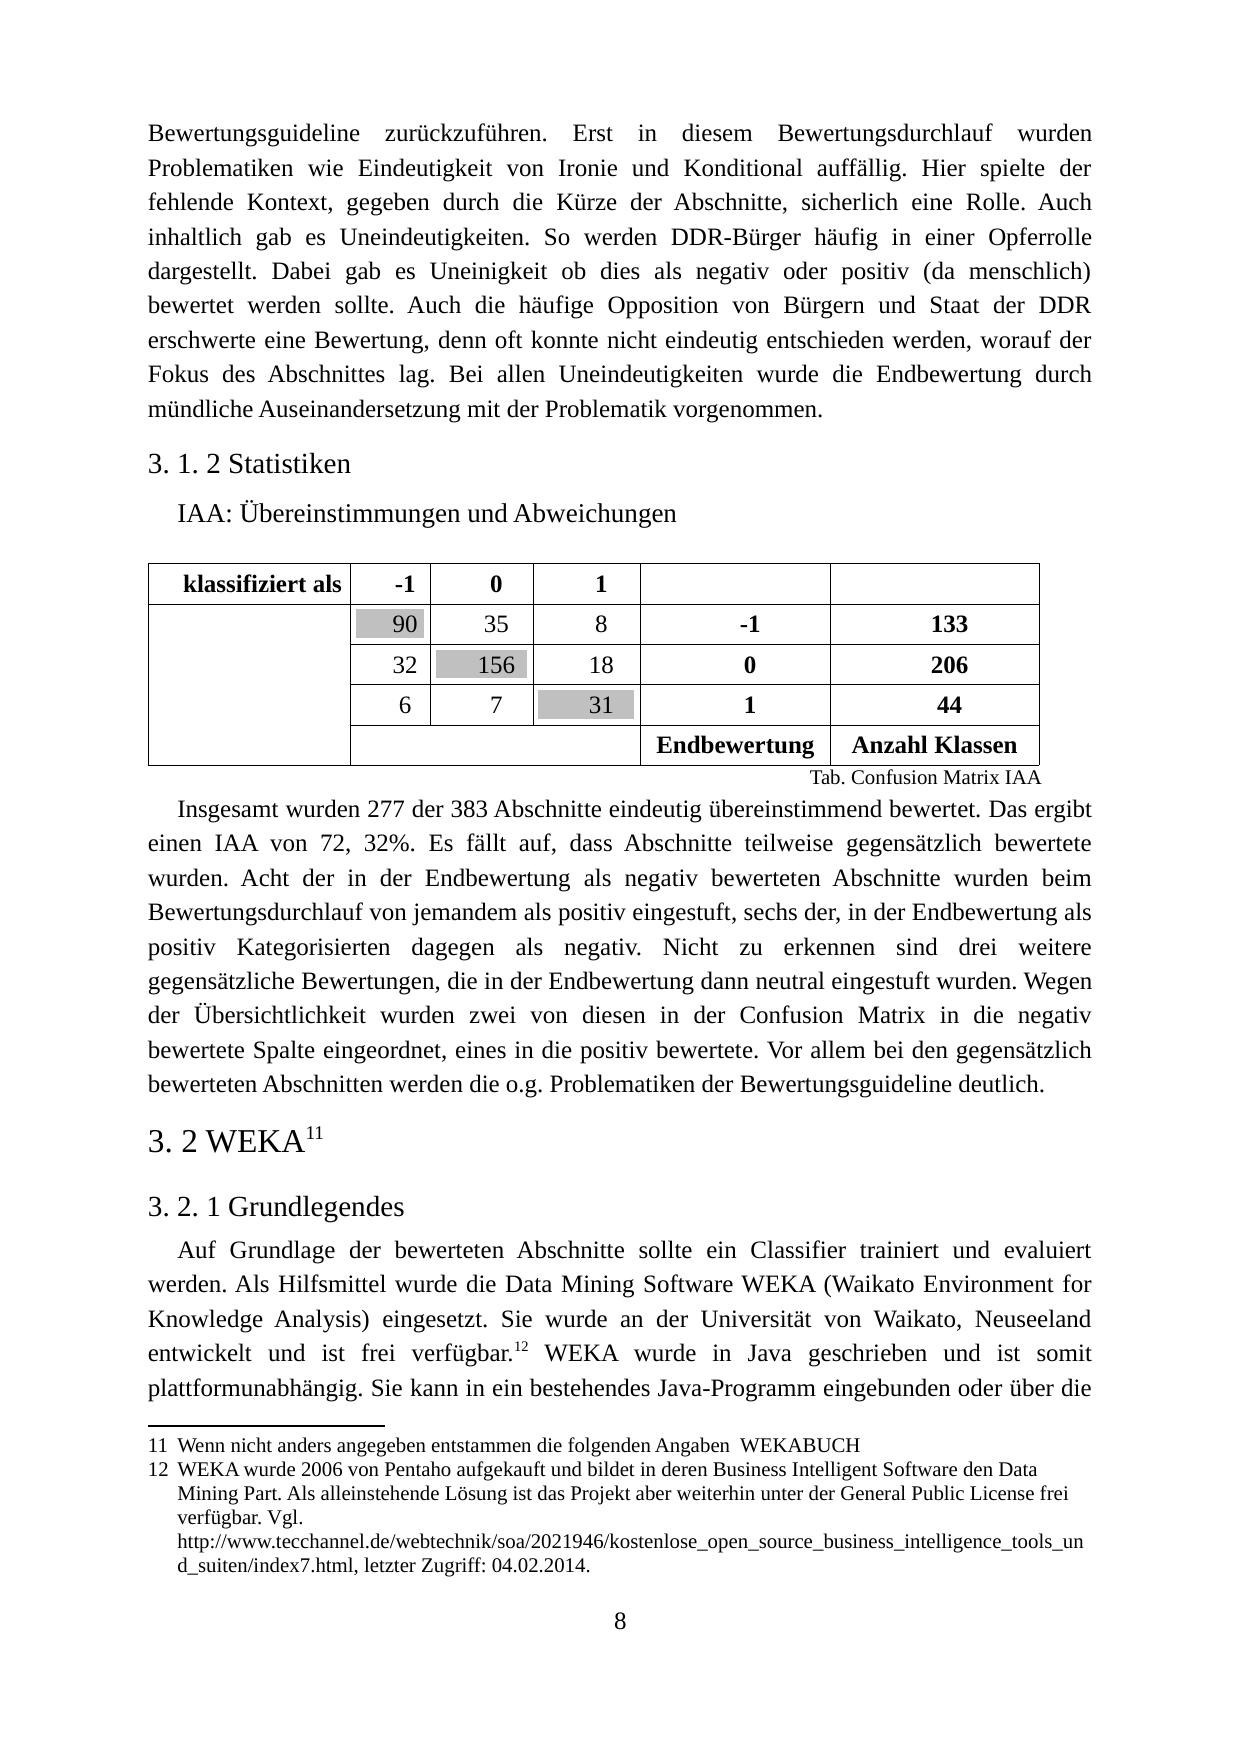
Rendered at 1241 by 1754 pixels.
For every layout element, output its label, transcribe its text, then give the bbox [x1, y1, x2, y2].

table_cell 0 [641, 645, 830, 684]
table_cell 32 [351, 645, 430, 684]
table_header -1 [351, 564, 430, 603]
table_cell 44 [831, 685, 1039, 724]
text WEKA wurde 2006 von Pentaho aufgekauft und bildet in deren Business Intelligent Software den Data Mining Part. Als alleinstehende Lösung ist das Projekt aber weiterhin unter der General Public License frei verfügbar. Vgl. http://www.tecchannel.de/webtechnik/soa/2021946/kostenlose_open_source_business_intelligence_tools_und_suiten/index7.html, letzter Zugriff: 04.02.2014. [148, 1457, 1093, 1577]
table_cell 8 [534, 605, 640, 644]
text Tab. Confusion Matrix IAA [148, 765, 1093, 789]
text Insgesamt wurden 277 der 383 Abschnitte eindeutig übereinstimmend bewertet. Das ergibt einen IAA von 72, 32%. Es fällt auf, dass Abschnitte teilweise gegensätzlich bewertete wurden. Acht der in der Endbewertung als negativ bewerteten Abschnitte wurden beim Bewertungsdurchlauf von jemandem als positiv eingestuft, sechs der, in der Endbewertung als positiv Kategorisierten dagegen als negativ. Nicht zu erkennen sind drei weitere gegensätzliche Bewertungen, die in der Endbewertung dann neutral eingestuft wurden. Wegen der Übersichtlichkeit wurden zwei von diesen in der Confusion Matrix in die negativ bewertete Spalte eingeordnet, eines in die positiv bewertete. Vor allem bei den gegensätzlich bewerteten Abschnitten werden die o.g. Problematiken der Bewertungsguideline deutlich. [148, 794, 1093, 1098]
text 3. 1. 2 Statistiken [148, 446, 1093, 480]
table_cell [149, 605, 350, 765]
table_header klassifiziert als [149, 564, 350, 603]
table_cell 7 [431, 685, 533, 724]
text Wenn nicht anders angegeben entstammen die folgenden Angaben WEKABUCH [148, 1432, 1093, 1457]
text 3. 2. 1 Grundlegendes [148, 1189, 1093, 1223]
table_cell 35 [431, 605, 533, 644]
table_header 0 [431, 564, 533, 603]
text Auf Grundlage der bewerteten Abschnitte sollte ein Classifier trainiert und evaluiert werden. Als Hilfsmittel wurde die Data Mining Software WEKA (Waikato Environment for Knowledge Analysis) eingesetzt. Sie wurde an der Universität von Waikato, Neuseeland entwickelt und ist frei verfügbar. WEKA wurde in Java geschrieben und ist somit plattformunabhängig. Sie kann in ein bestehendes Java-Programm eingebunden oder über die [148, 1235, 1093, 1402]
table_cell 133 [831, 605, 1039, 644]
table_cell 31 [534, 685, 640, 724]
table_cell 1 [641, 685, 830, 724]
table_cell 206 [831, 645, 1039, 684]
table_cell 6 [351, 685, 430, 724]
table_header [641, 564, 830, 603]
text Bewertungsguideline zurückzuführen. Erst in diesem Bewertungsdurchlauf wurden Problematiken wie Eindeutigkeit von Ironie und Konditional auffällig. Hier spielte der fehlende Kontext, gegeben durch die Kürze der Abschnitte, sicherlich eine Rolle. Auch inhaltlich gab es Uneindeutigkeiten. So werden DDR-Bürger häufig in einer Opferrolle dargestellt. Dabei gab es Uneinigkeit ob dies als negativ oder positiv (da menschlich) bewertet werden sollte. Auch die häufige Opposition von Bürgern und Staat der DDR erschwerte eine Bewertung, denn oft konnte nicht eindeutig entschieden werden, worauf der Fokus des Abschnittes lag. Bei allen Uneindeutigkeiten wurde die Endbewertung durch mündliche Auseinandersetzung mit der Problematik vorgenommen. [148, 118, 1093, 423]
table_cell 156 [431, 645, 533, 684]
table_header [831, 564, 1039, 603]
table_cell Endbewertung [641, 726, 830, 765]
table_cell 90 [351, 605, 430, 644]
table_cell 18 [534, 645, 640, 684]
table_header 1 [534, 564, 640, 603]
table_cell Anzahl Klassen [831, 726, 1039, 765]
table_cell -1 [641, 605, 830, 644]
table_cell [351, 726, 640, 765]
text 3. 2 WEKA [148, 1122, 1093, 1160]
text IAA: Übereinstimmungen und Abweichungen [148, 497, 1093, 528]
